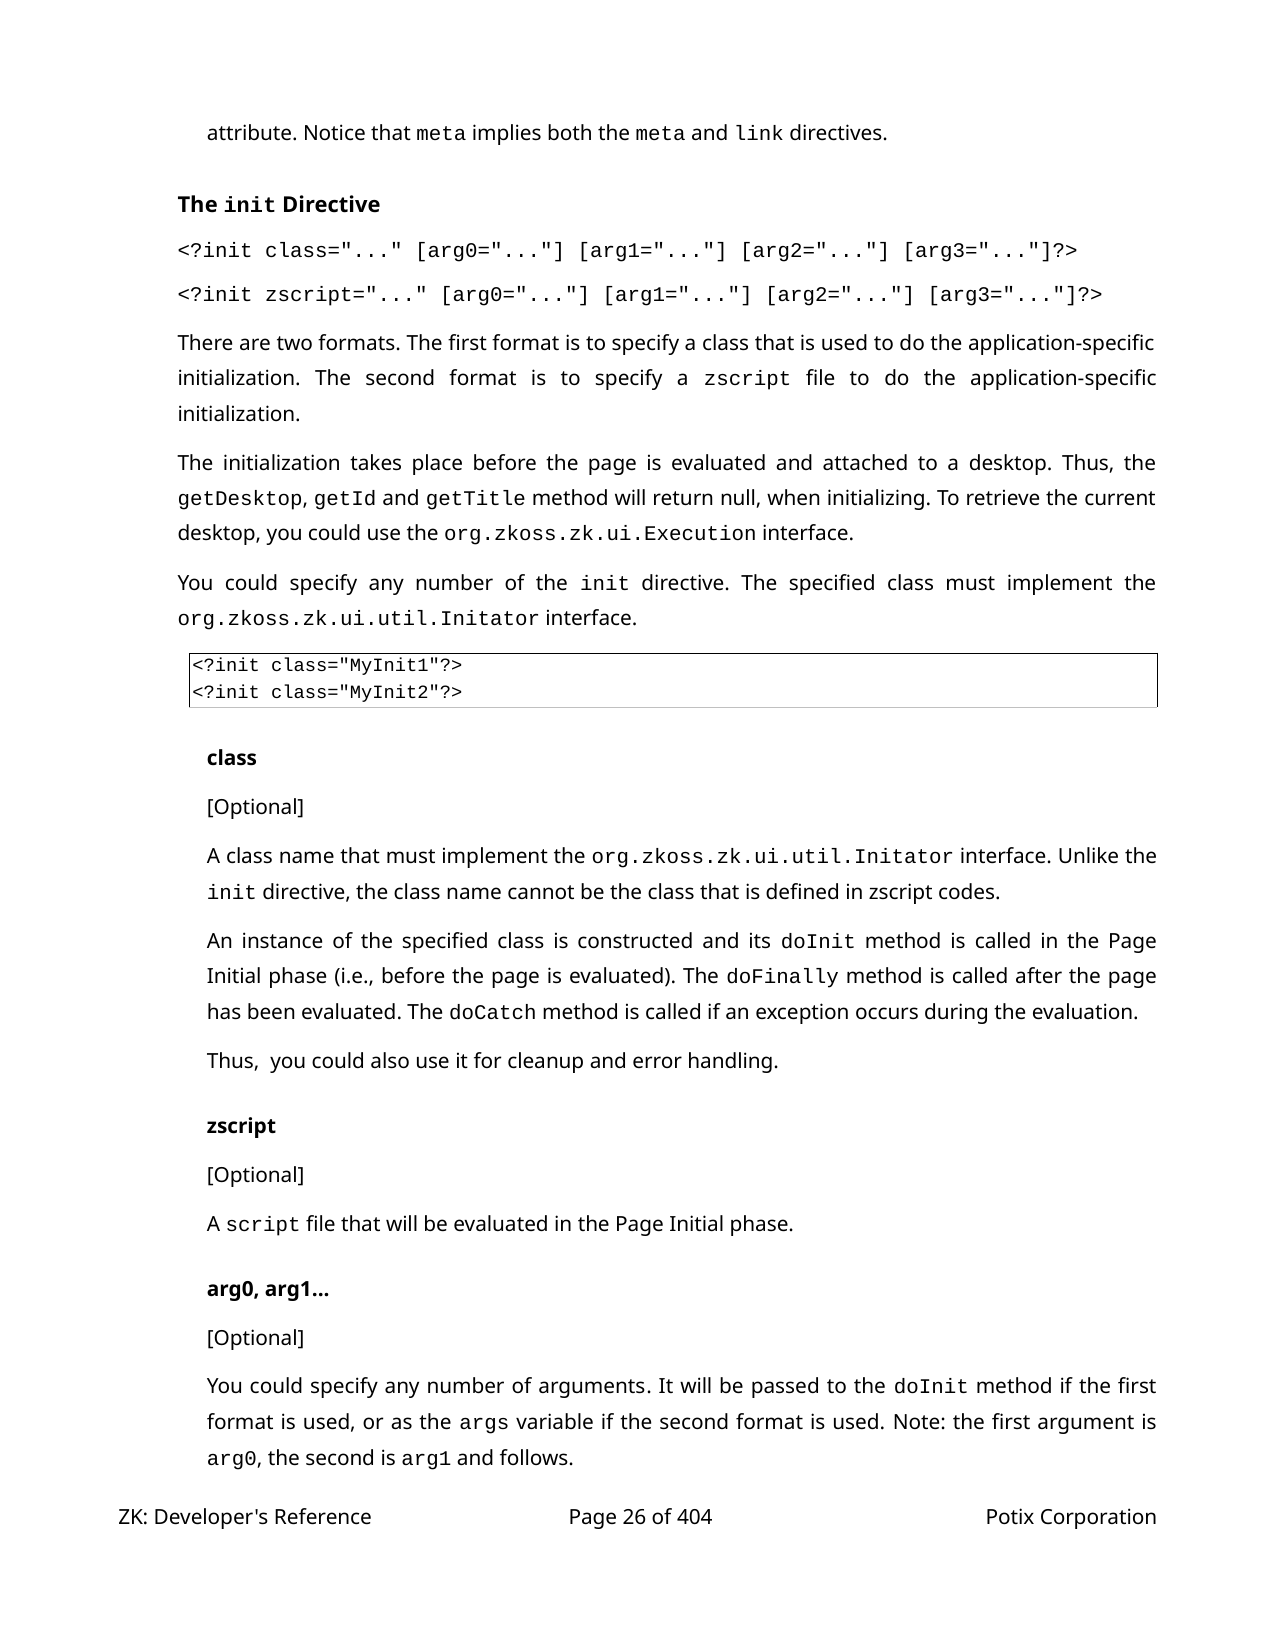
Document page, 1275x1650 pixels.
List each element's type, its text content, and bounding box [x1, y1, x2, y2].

text <?init class="MyInit2"?> [190, 679, 1157, 707]
subtitle arg0, arg1... [207, 1274, 1157, 1302]
text An instance of the specified class is constructed and its doInit method is called in the Page Initial phase (i.e., before the page is evaluated). The doFinally method is called after the page has been evaluated. The doCatch method is called if an exception occurs during the evaluation. [207, 926, 1157, 1026]
subtitle zscript [207, 1111, 1157, 1139]
text You could specify any number of the init directive. The specified class must implement the org.zkoss.zk.ui.util.Initator interface. [177, 568, 1157, 632]
text [Optional] [207, 1160, 1157, 1188]
text <?init class="..." [arg0="..."] [arg1="..."] [arg2="..."] [arg3="..."]?> [177, 240, 1157, 263]
text A script file that will be evaluated in the Page Initial phase. [207, 1209, 1157, 1237]
text There are two formats. The first format is to specify a class that is used to do the application-specific initialization. The second format is to specify a zscript file to do the application-specific initialization. [177, 328, 1157, 427]
text <?init zscript="..." [arg0="..."] [arg1="..."] [arg2="..."] [arg3="..."]?> [177, 284, 1157, 308]
text The initialization takes place before the page is evaluated and attached to a desktop. Thus, the getDesktop, getId and getTitle method will return null, when initializing. To retrieve the current desktop, you could use the org.zkoss.zk.ui.Execution interface. [177, 448, 1157, 547]
text attribute. Notice that meta implies both the meta and link directives. [207, 118, 1157, 147]
text <?init class="MyInit1"?> [190, 654, 1157, 677]
text [Optional] [207, 792, 1157, 821]
text Thus, you could also use it for cleanup and error handling. [207, 1046, 1157, 1074]
subtitle class [207, 743, 1157, 772]
subtitle The init Directive [177, 189, 1157, 219]
text A class name that must implement the org.zkoss.zk.ui.util.Initator interface. Unlike the init directive, the class name cannot be the class that is defined in zscript codes. [207, 841, 1157, 905]
text You could specify any number of arguments. It will be passed to the doInit method if the first format is used, or as the args variable if the second format is used. Note: the first argument is arg0, the second is arg1 and follows. [207, 1372, 1157, 1471]
text [Optional] [207, 1323, 1157, 1351]
